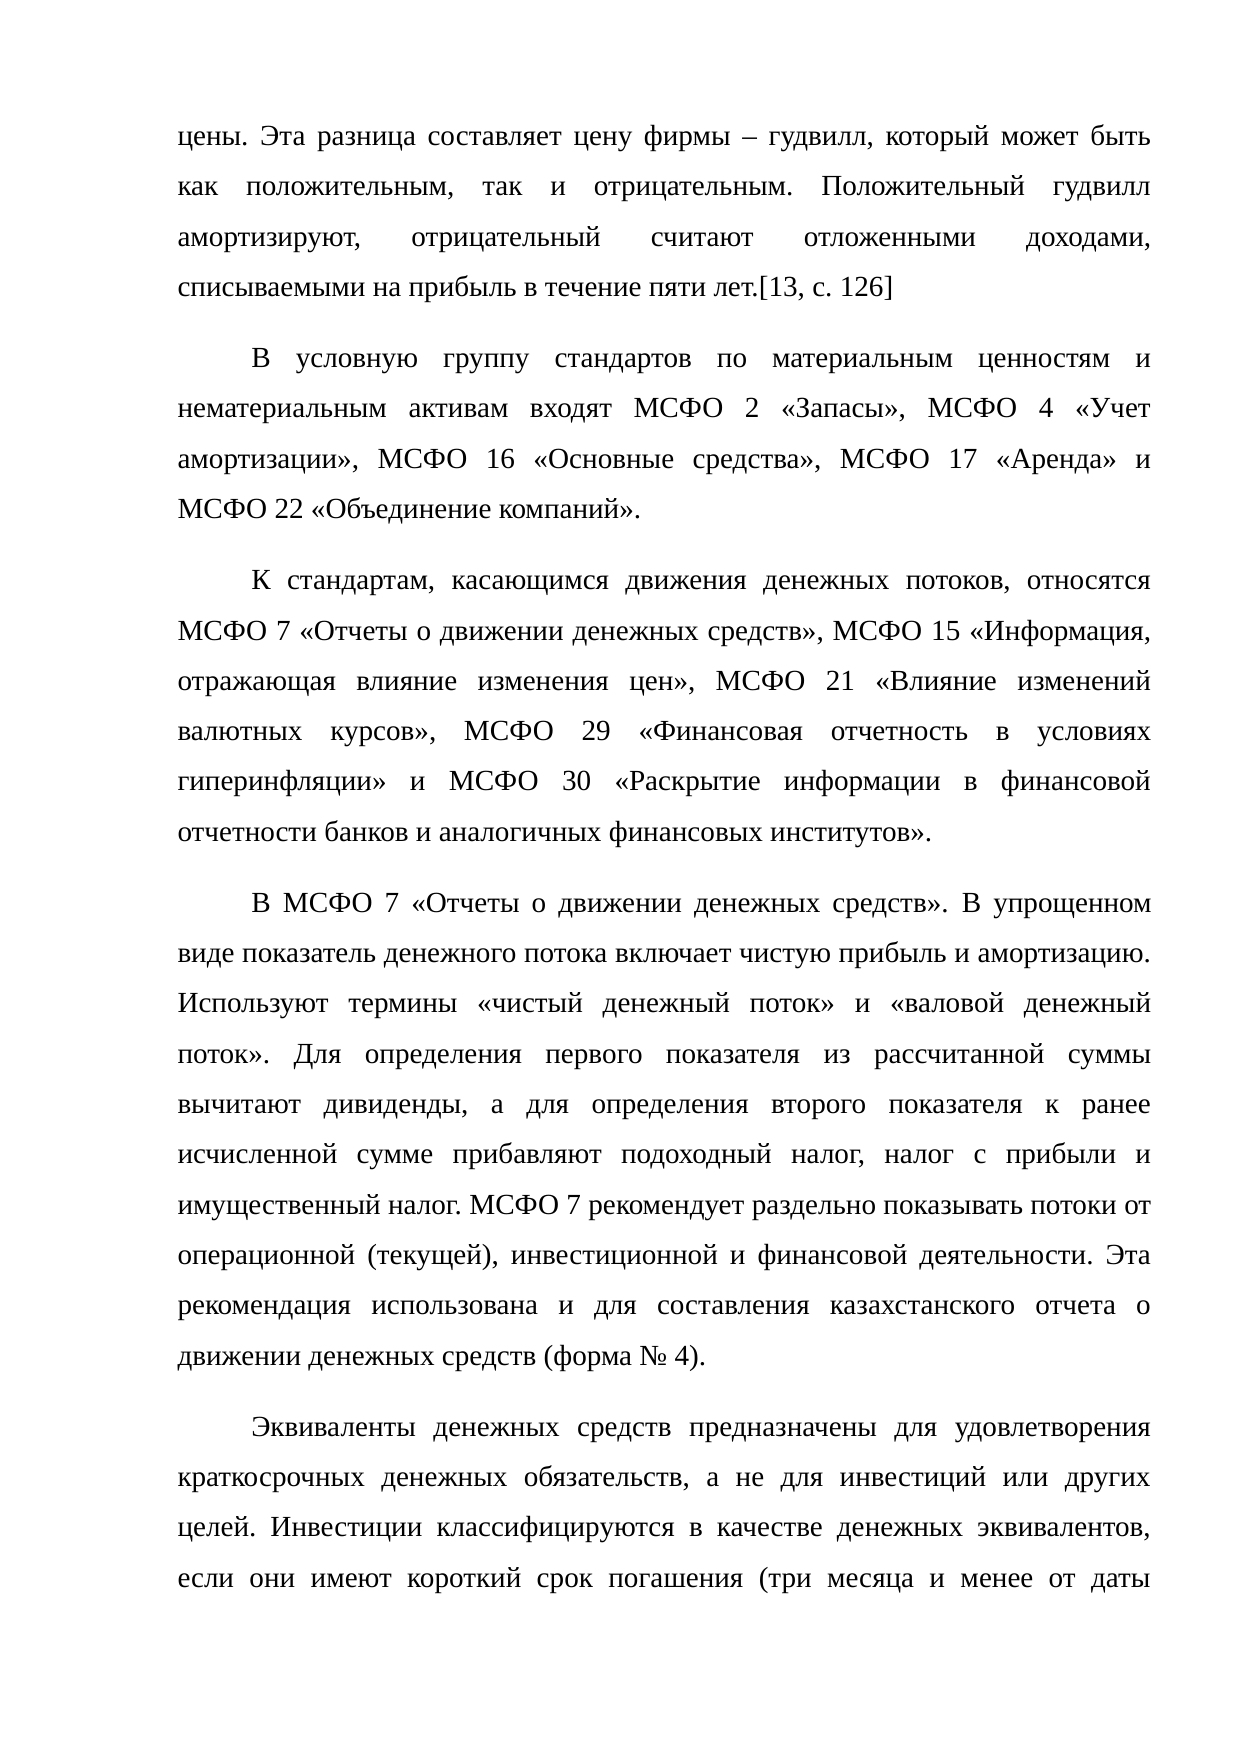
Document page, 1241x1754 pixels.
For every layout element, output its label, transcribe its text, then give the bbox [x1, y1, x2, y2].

text Эквиваленты денежных средств предназначены для удовлетворения краткосрочных денежных обязательств, а не для инвестиций или других целей. Инвестиции классифицируются в качестве денежных эквивалентов, если они имеют короткий срок погашения (три месяца и менее от даты [177, 1409, 1152, 1593]
text К стандартам, касающимся движения денежных потоков, относятся МСФО 7 «Отчеты о движении денежных средств», МСФО 15 «Информация, отражающая влияние изменения цен», МСФО 21 «Влияние изменений валютных курсов», МСФО 29 «Финансовая отчетность в условиях гиперинфляции» и МСФО 30 «Раскрытие информации в финансовой отчетности банков и аналогичных финансовых институтов». [177, 562, 1152, 847]
text В МСФО 7 «Отчеты о движении денежных средств». В упрощенном виде показатель денежного потока включает чистую прибыль и амортизацию. Используют термины «чистый денежный поток» и «валовой денежный поток». Для определения первого показателя из рассчитанной суммы вычитают дивиденды, а для определения второго показателя к ранее исчисленной сумме прибавляют подоходный налог, налог с прибыли и имущественный налог. МСФО 7 рекомендует раздельно показывать потоки от операционной (текущей), инвестиционной и финансовой деятельности. Эта рекомендация использована и для составления казахстанского отчета о движении денежных средств (форма № 4). [177, 885, 1152, 1371]
text цены. Эта разница составляет цену фирмы – гудвилл, который может быть как положительным, так и отрицательным. Положительный гудвилл амортизируют, отрицательный считают отложенными доходами, списываемыми на прибыль в течение пяти лет.[13, с. 126] [177, 118, 1152, 303]
text В условную группу стандартов по материальным ценностям и нематериальным активам входят МСФО 2 «Запасы», МСФО 4 «Учет амортизации», МСФО 16 «Основные средства», МСФО 17 «Аренда» и МСФО 22 «Объединение компаний». [177, 340, 1152, 525]
